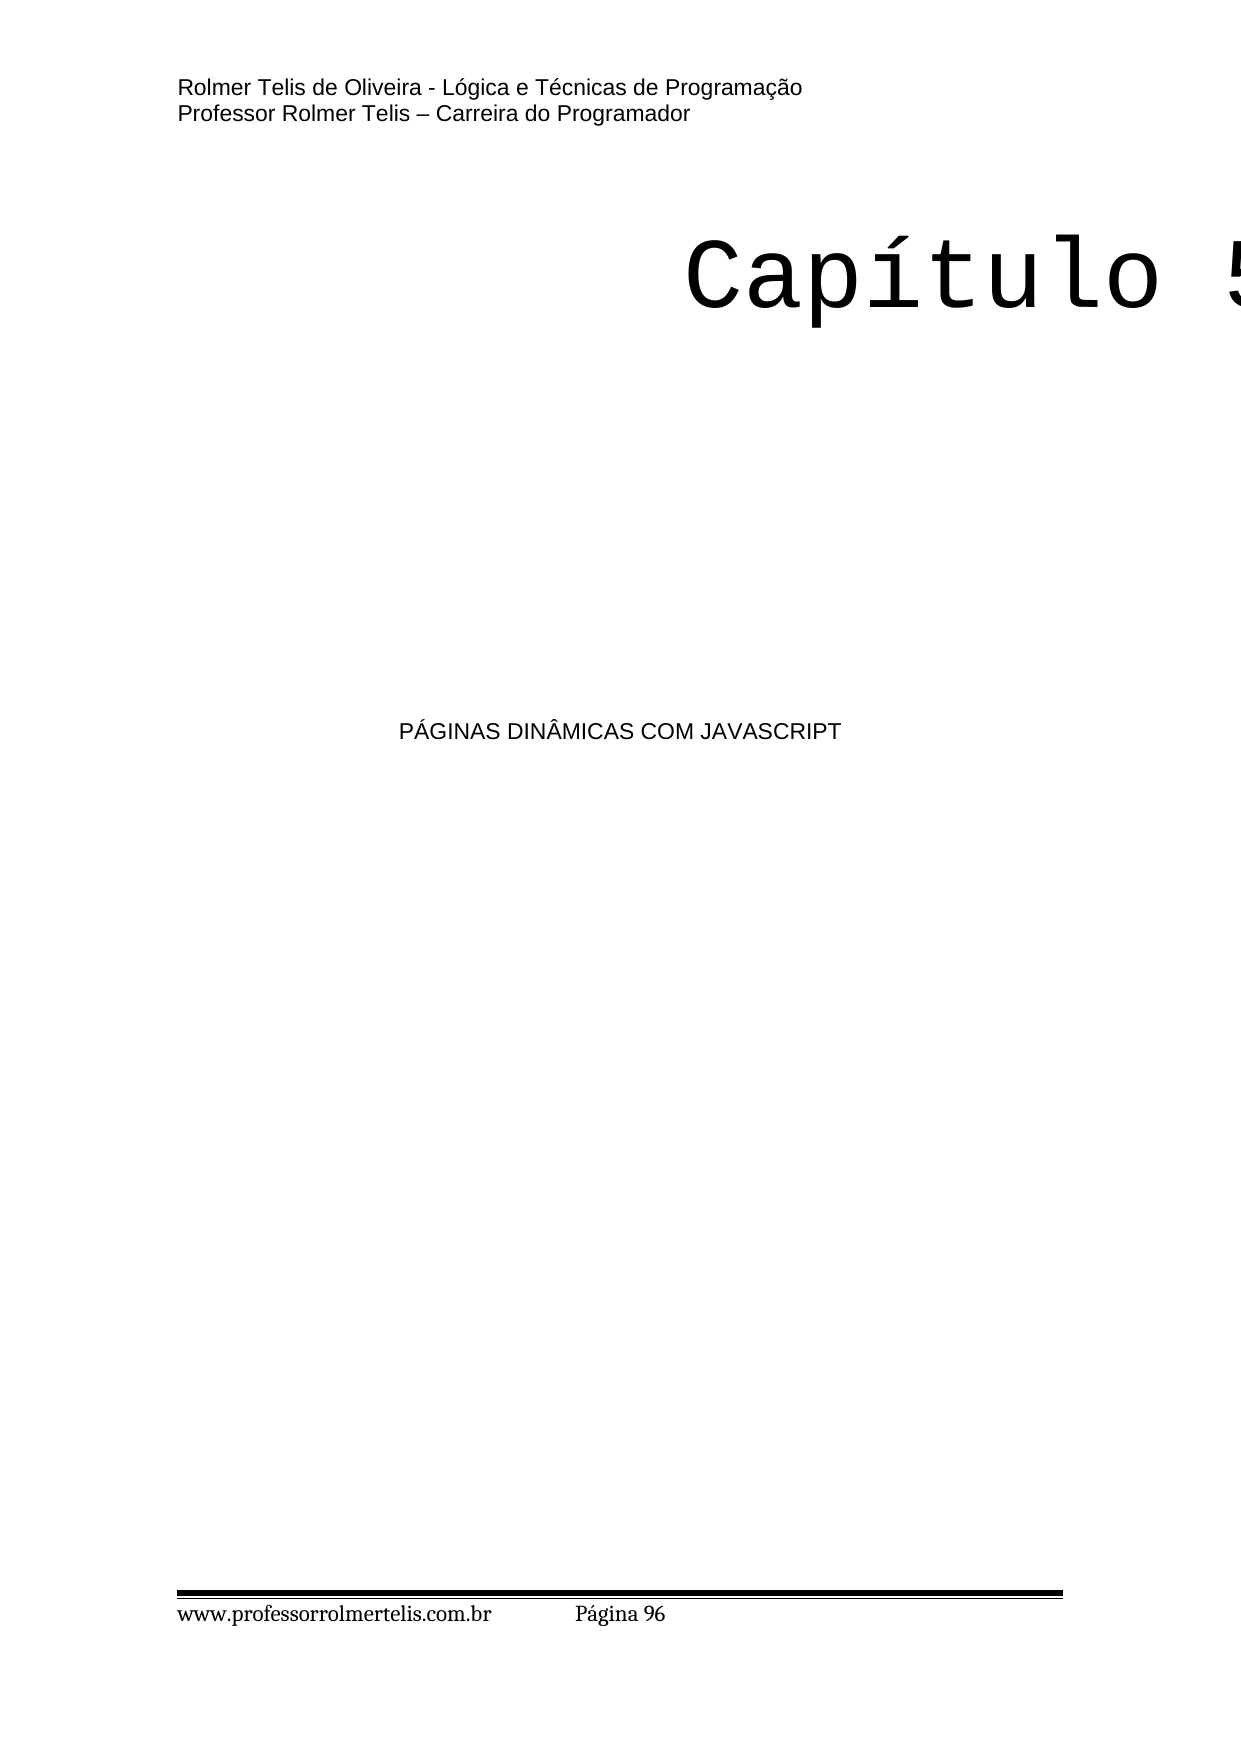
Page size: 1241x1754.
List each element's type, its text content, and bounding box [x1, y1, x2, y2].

table_cell [170, 1170, 1070, 1434]
table_cell PÁGINAS DINÂMICAS COM JAVASCRIPT [170, 697, 1070, 1170]
table_header [170, 225, 1070, 697]
